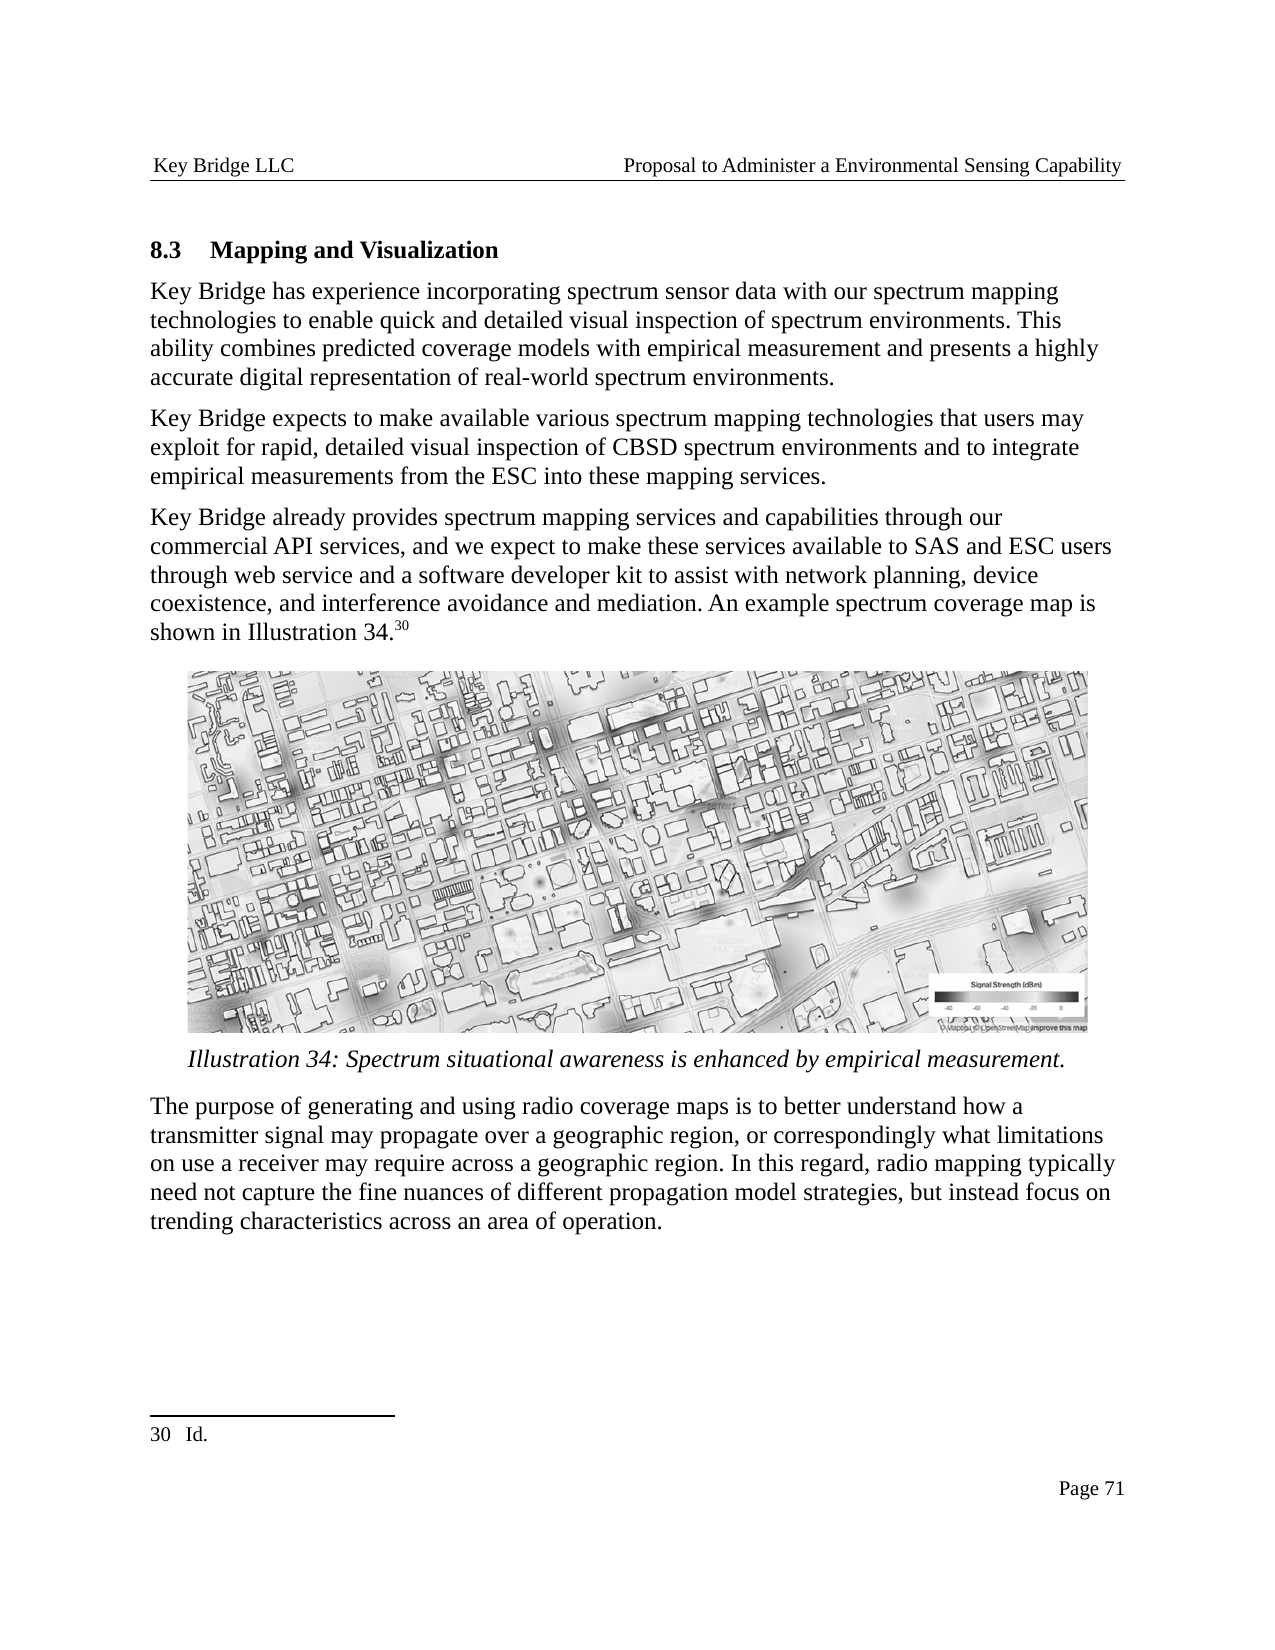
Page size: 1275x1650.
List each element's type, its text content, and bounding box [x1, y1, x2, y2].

subtitle Mapping and Visualization [150, 235, 1125, 263]
text Id. [150, 1422, 1125, 1446]
text The purpose of generating and using radio coverage maps is to better understand how a transmitter signal may propagate over a geographic region, or correspondingly what limitations on use a receiver may require across a geographic region. In this regard, radio mapping typically need not capture the fine nuances of different propagation model strategies, but instead focus on trending characteristics across an area of operation. [150, 658, 1125, 1235]
text Illustration 34: Spectrum situational awareness is enhanced by empirical measurement. [187, 1033, 1087, 1073]
text Key Bridge already provides spectrum mapping services and capabilities through our commercial API services, and we expect to make these services available to SAS and ESC users through web service and a software developer kit to assist with network planning, device coexistence, and interference avoidance and mediation. An example spectrum coverage map is shown in Illustration 34. [150, 502, 1125, 646]
text Key Bridge expects to make available various spectrum mapping technologies that users may exploit for rapid, detailed visual inspection of CBSD spectrum environments and to integrate empirical measurements from the ESC into these mapping services. [150, 403, 1125, 490]
picture [187, 671, 1088, 1033]
text Key Bridge has experience incorporating spectrum sensor data with our spectrum mapping technologies to enable quick and detailed visual inspection of spectrum environments. This ability combines predicted coverage models with empirical measurement and presents a highly accurate digital representation of real-world spectrum environments. [150, 276, 1125, 391]
